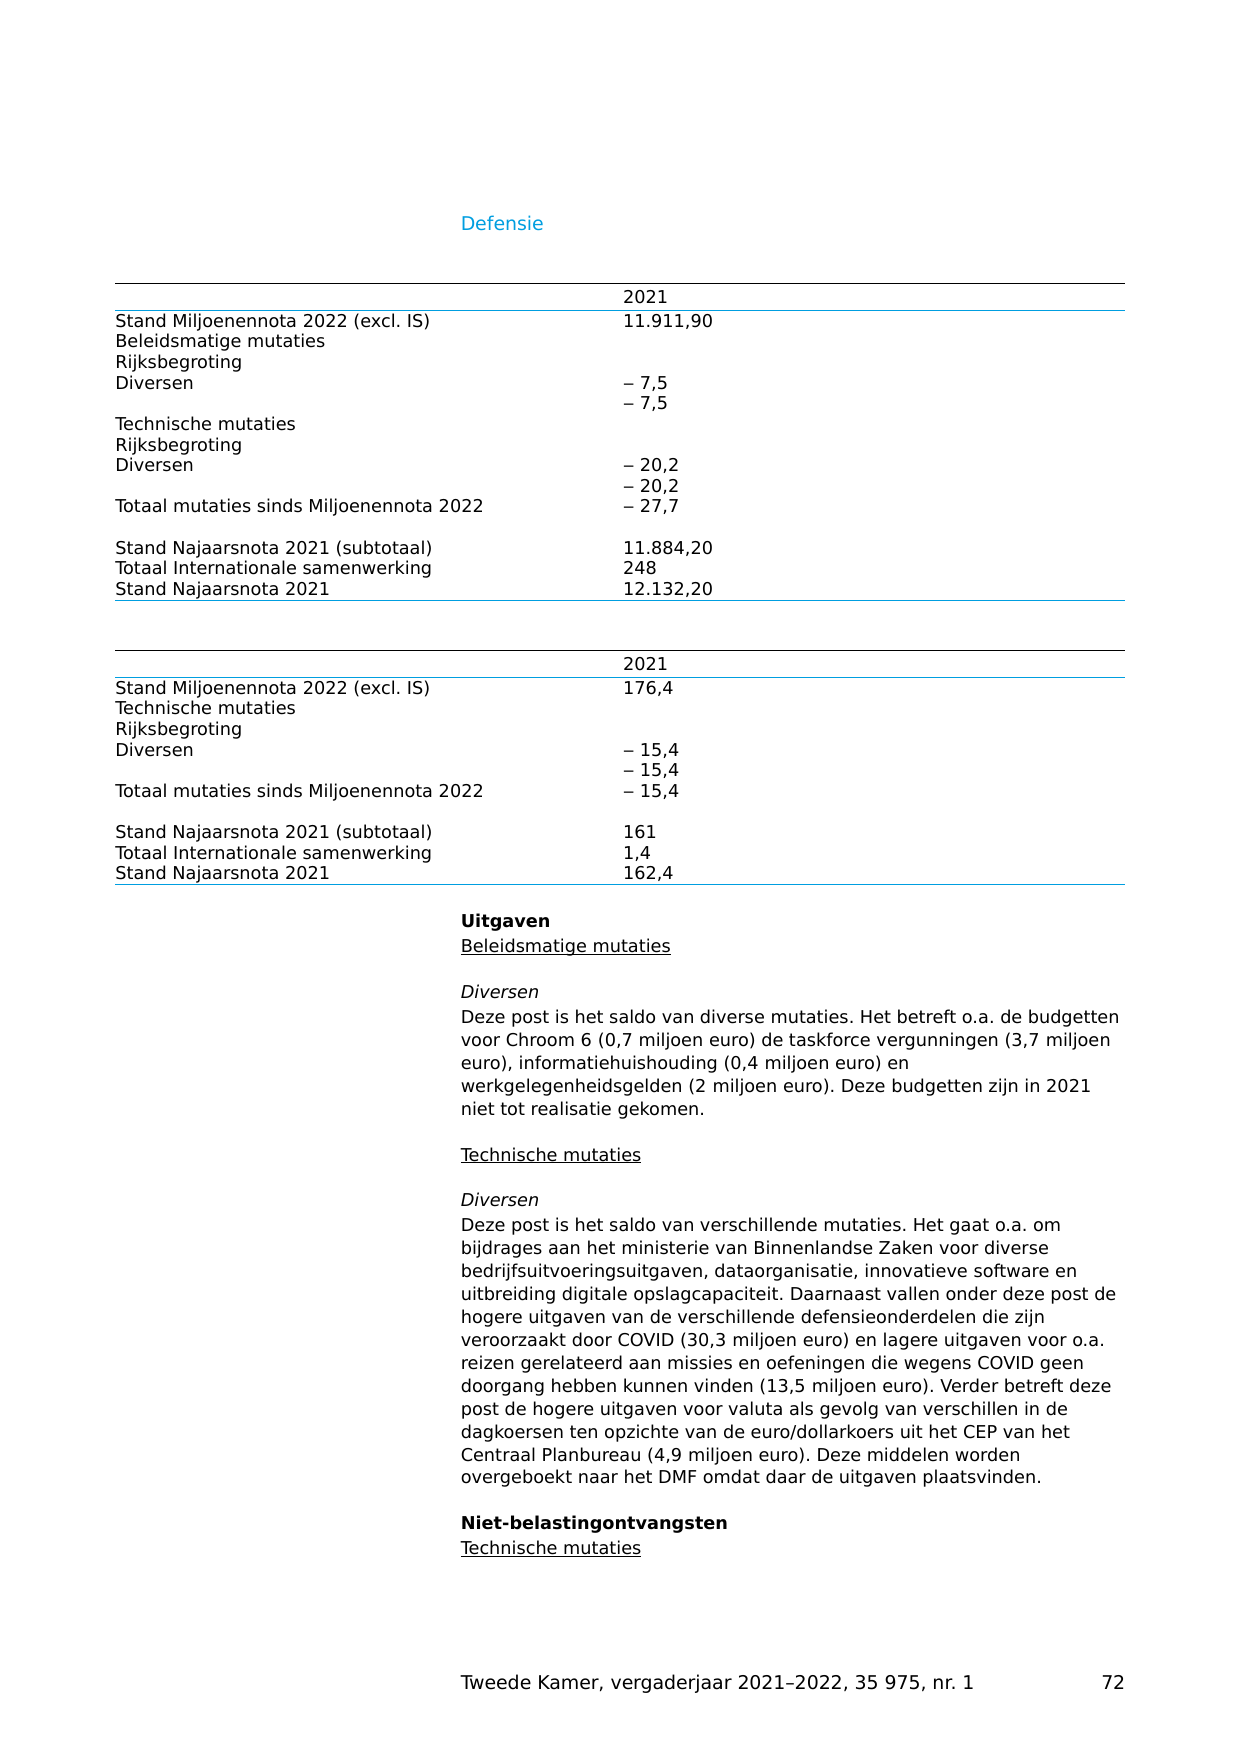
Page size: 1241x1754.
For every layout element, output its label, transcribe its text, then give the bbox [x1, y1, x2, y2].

table_cell Totaal mutaties sinds Miljoenennota 2022 [115, 496, 620, 517]
table_cell [620, 435, 1125, 455]
table_cell Beleidsmatige mutaties [115, 331, 620, 352]
table_cell [620, 801, 1125, 822]
table_cell ‒ 7,5 [620, 373, 1125, 393]
table_cell Technische mutaties [115, 698, 620, 719]
table_cell ‒ 20,2 [620, 476, 1125, 496]
text Diversen [461, 1188, 1125, 1211]
text Deze post is het saldo van verschillende mutaties. Het gaat o.a. om bijdrages aan het ministerie van Binnenlandse Zaken voor diverse bedrijfsuitvoeringsuitgaven, dataorganisatie, innovatieve software en uitbreiding digitale opslagcapaciteit. Daarnaast vallen onder deze post de hogere uitgaven van de verschillende defensieonderdelen die zijn veroorzaakt door COVID (30,3 miljoen euro) en lagere uitgaven voor o.a. reizen gerelateerd aan missies en oefeningen die wegens COVID geen doorgang hebben kunnen vinden (13,5 miljoen euro). Verder betreft deze post de hogere uitgaven voor valuta als gevolg van verschillen in de dagkoersen ten opzichte van de euro/dollarkoers uit het CEP van het Centraal Planbureau (4,9 miljoen euro). Deze middelen worden overgeboekt naar het DMF omdat daar de uitgaven plaatsvinden. [461, 1213, 1125, 1488]
table_cell Stand Najaarsnota 2021 (subtotaal) [115, 538, 620, 558]
table_cell 11.884,20 [620, 538, 1125, 558]
table_cell 2021 [620, 651, 1125, 677]
table_cell [620, 414, 1125, 434]
table_cell Rijksbegroting [115, 435, 620, 455]
text Diversen [461, 980, 1125, 1003]
table_cell Totaal Internationale samenwerking [115, 558, 620, 579]
table_cell [115, 393, 620, 414]
text Beleidsmatige mutaties [461, 934, 1125, 957]
table_cell [115, 801, 620, 822]
text Uitgaven [461, 909, 1125, 932]
table_cell Stand Najaarsnota 2021 (subtotaal) [115, 822, 620, 843]
table_cell 12.132,20 [620, 579, 1125, 599]
table_cell ‒ 7,5 [620, 393, 1125, 414]
table_cell 2021 [620, 284, 1125, 310]
table_cell 1,4 [620, 843, 1125, 863]
table_cell Rijksbegroting [115, 352, 620, 373]
table_cell Totaal Internationale samenwerking [115, 843, 620, 863]
table_header X DEFENSIE: NIET-BELASTINGONTVANGSTEN [115, 625, 1125, 650]
table_cell [620, 719, 1125, 739]
table_cell ‒ 15,4 [620, 781, 1125, 801]
table_cell 162,4 [620, 863, 1125, 884]
table_cell Stand Najaarsnota 2021 [115, 579, 620, 599]
table_cell [620, 331, 1125, 352]
table_cell Totaal mutaties sinds Miljoenennota 2022 [115, 781, 620, 801]
table_header X DEFENSIE: UITGAVEN [115, 258, 1125, 283]
table_cell Stand Miljoenennota 2022 (excl. IS) [115, 678, 620, 698]
table_cell [620, 352, 1125, 373]
table_cell ‒ 27,7 [620, 496, 1125, 517]
table_cell Diversen [115, 373, 620, 393]
table_cell ‒ 20,2 [620, 455, 1125, 476]
title Defensie [461, 213, 1125, 235]
table_cell Diversen [115, 455, 620, 476]
table_cell [115, 284, 620, 310]
table_cell 11.911,90 [620, 311, 1125, 331]
table_cell 161 [620, 822, 1125, 843]
table_cell 248 [620, 558, 1125, 579]
table_cell Stand Najaarsnota 2021 [115, 863, 620, 884]
table_cell Diversen [115, 740, 620, 760]
table_cell Stand Miljoenennota 2022 (excl. IS) [115, 311, 620, 331]
table_cell Technische mutaties [115, 414, 620, 434]
table_cell [620, 517, 1125, 538]
text Technische mutaties [461, 1536, 1125, 1559]
table_cell Rijksbegroting [115, 719, 620, 739]
text Technische mutaties [461, 1143, 1125, 1166]
table_cell [115, 760, 620, 781]
table_cell [115, 517, 620, 538]
text Deze post is het saldo van diverse mutaties. Het betreft o.a. de budgetten voor Chroom 6 (0,7 miljoen euro) de taskforce vergunningen (3,7 miljoen euro), informatiehuishouding (0,4 miljoen euro) en werkgelegenheidsgelden (2 miljoen euro). Deze budgetten zijn in 2021 niet tot realisatie gekomen. [461, 1005, 1125, 1120]
text Niet-belastingontvangsten [461, 1511, 1125, 1534]
table_cell 176,4 [620, 678, 1125, 698]
table_cell ‒ 15,4 [620, 760, 1125, 781]
table_cell ‒ 15,4 [620, 740, 1125, 760]
table_cell [620, 698, 1125, 719]
table_cell [115, 476, 620, 496]
table_cell [115, 651, 620, 677]
